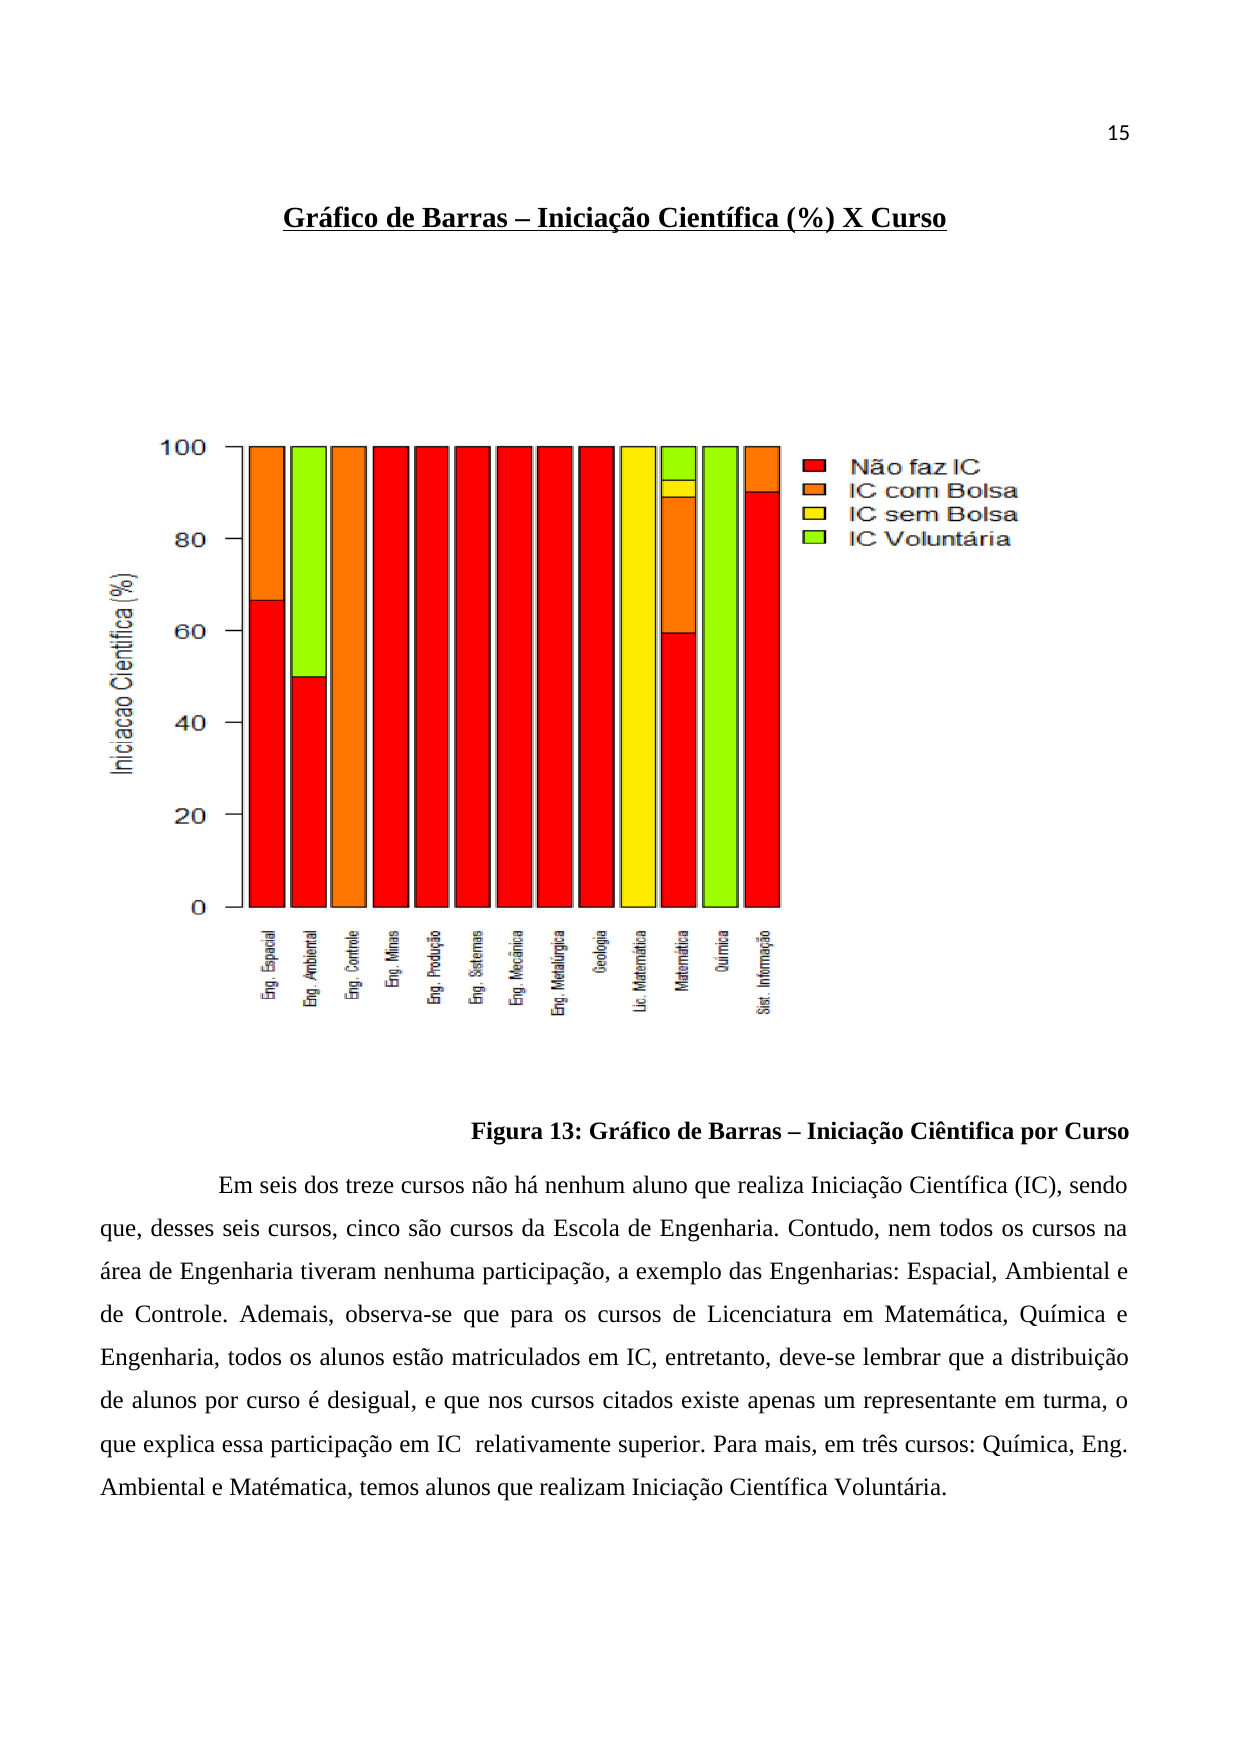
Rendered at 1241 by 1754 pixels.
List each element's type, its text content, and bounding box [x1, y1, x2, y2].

text Gráfico de Barras – Iniciação Científica (%) X Curso [62, 201, 1130, 234]
text Figura 13: Gráfico de Barras – Iniciação Ciêntifica por Curso [100, 1116, 1130, 1145]
text Em seis dos treze cursos não há nenhum aluno que realiza Iniciação Científica (IC), sendo que, desses seis cursos, cinco são cursos da Escola de Engenharia. Contudo, nem todos os cursos na área de Engenharia tiveram nenhuma participação, a exemplo das Engenharias: Espacial, Ambiental e de Controle. Ademais, observa-se que para os cursos de Licenciatura em Matemática, Química e Engenharia, todos os alunos estão matriculados em IC, entretanto, deve-se lembrar que a distribuição de alunos por curso é desigual, e que nos cursos citados existe apenas um representante em turma, o que explica essa participação em IC relativamente superior. Para mais, em três cursos: Química, Eng. Ambiental e Matématica, temos alunos que realizam Iniciação Científica Voluntária. [100, 1170, 1130, 1501]
